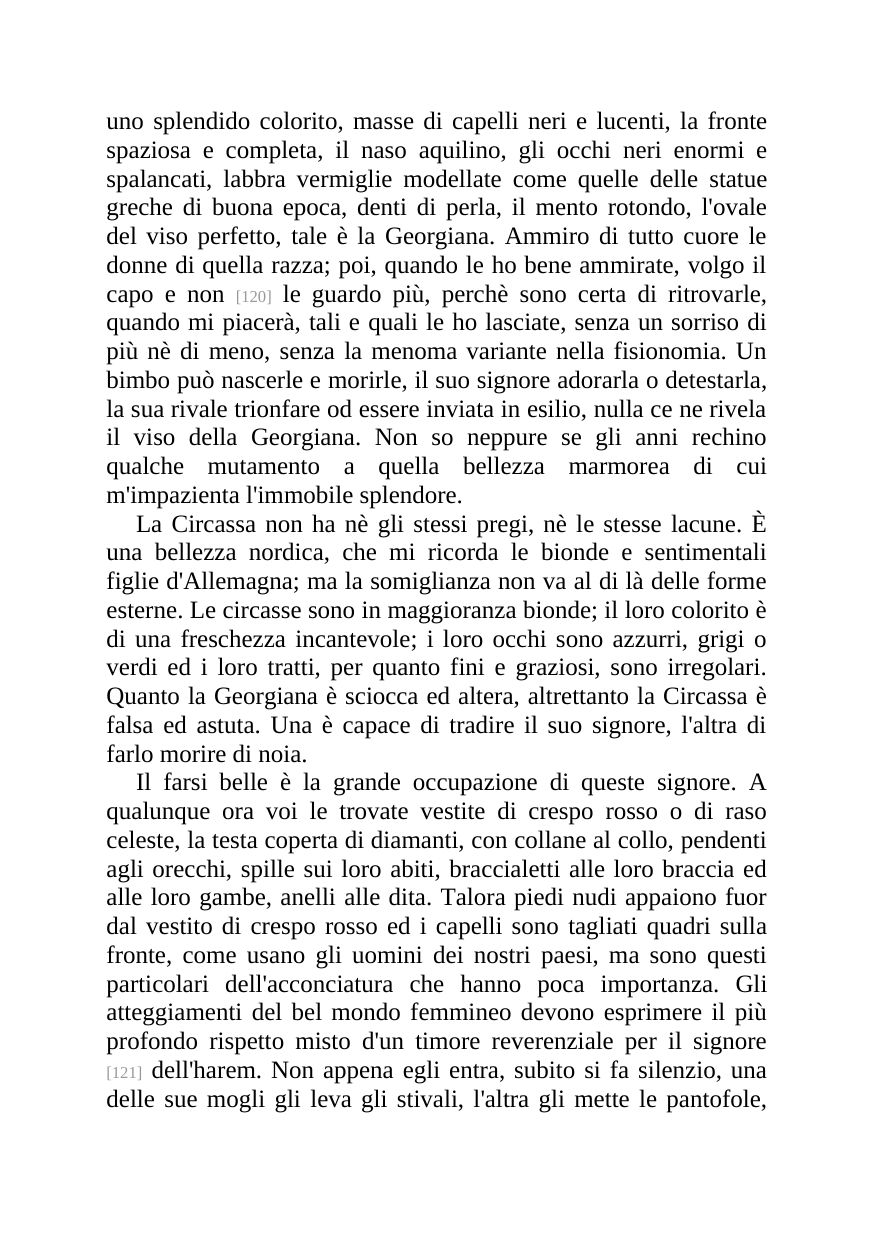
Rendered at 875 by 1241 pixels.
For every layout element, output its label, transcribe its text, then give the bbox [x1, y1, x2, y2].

text Il farsi belle è la grande occupazione di queste signore. A qualunque ora voi le trovate vestite di crespo rosso o di raso celeste, la testa coperta di diamanti, con collane al collo, pendenti agli orecchi, spille sui loro abiti, braccialetti alle loro braccia ed alle loro gambe, anelli alle dita. Talora piedi nudi appaiono fuor dal vestito di crespo rosso ed i capelli sono tagliati quadri sulla fronte, come usano gli uomini dei nostri paesi, ma sono questi particolari dell'acconciatura che hanno poca importanza. Gli atteggiamenti del bel mondo femmineo devono esprimere il più profondo rispetto misto d'un timore reverenziale per il signore [121] dell'harem. Non appena egli entra, subito si fa silenzio, una delle sue mogli gli leva gli stivali, l'altra gli mette le pantofole, [106, 767, 768, 1112]
text uno splendido colorito, masse di capelli neri e lucenti, la fronte spaziosa e completa, il naso aquilino, gli occhi neri enormi e spalancati, labbra vermiglie modellate come quelle delle statue greche di buona epoca, denti di perla, il mento rotondo, l'ovale del viso perfetto, tale è la Georgiana. Ammiro di tutto cuore le donne di quella razza; poi, quando le ho bene ammirate, volgo il capo e non [120] le guardo più, perchè sono certa di ritrovarle, quando mi piacerà, tali e quali le ho lasciate, senza un sorriso di più nè di meno, senza la menoma variante nella fisionomia. Un bimbo può nascerle e morirle, il suo signore adorarla o detestarla, la sua rivale trionfare od essere inviata in esilio, nulla ce ne rivela il viso della Georgiana. Non so neppure se gli anni rechino qualche mutamento a quella bellezza marmorea di cui m'impazienta l'immobile splendore. [106, 106, 768, 509]
text La Circassa non ha nè gli stessi pregi, nè le stesse lacune. È una bellezza nordica, che mi ricorda le bionde e sentimentali figlie d'Allemagna; ma la somiglianza non va al di là delle forme esterne. Le circasse sono in maggioranza bionde; il loro colorito è di una freschezza incantevole; i loro occhi sono azzurri, grigi o verdi ed i loro tratti, per quanto fini e graziosi, sono irregolari. Quanto la Georgiana è sciocca ed altera, altrettanto la Circassa è falsa ed astuta. Una è capace di tradire il suo signore, l'altra di farlo morire di noia. [106, 509, 768, 767]
